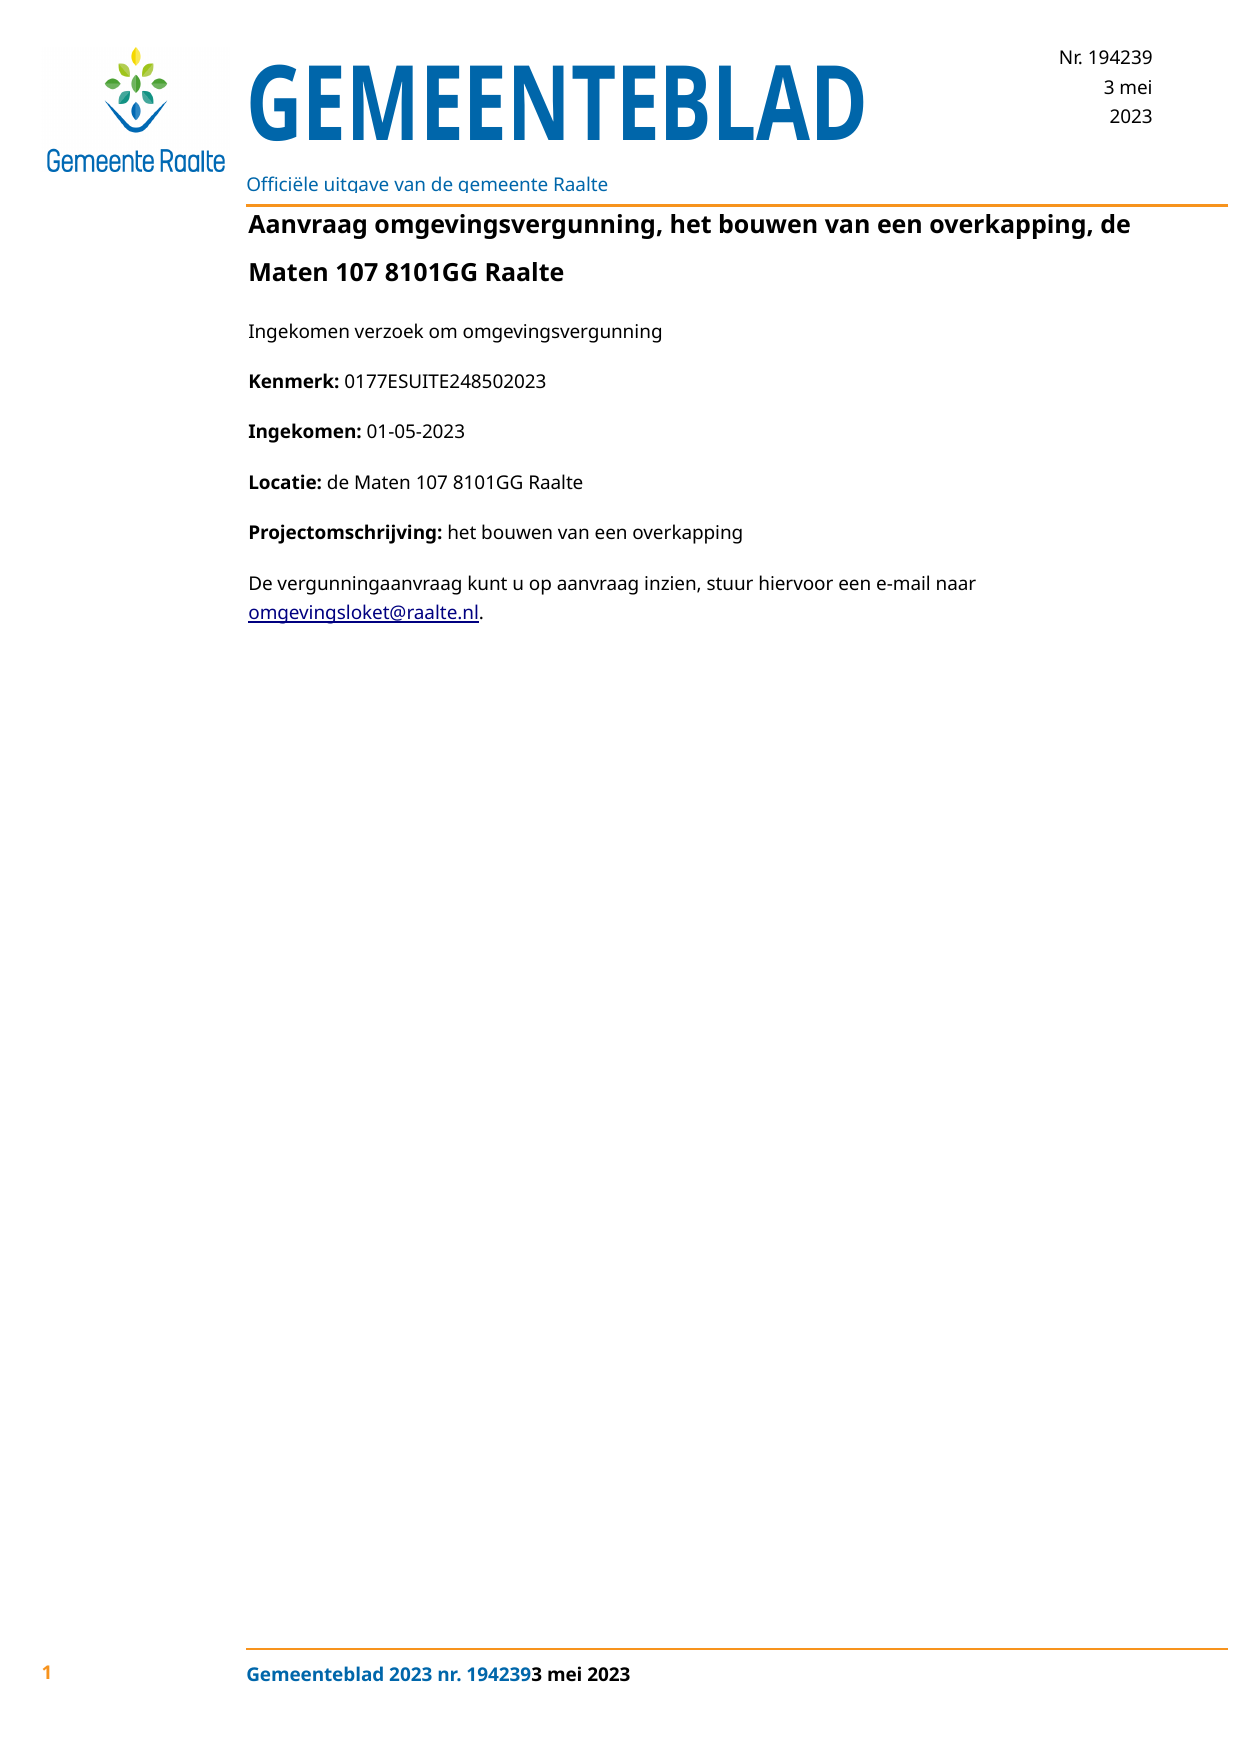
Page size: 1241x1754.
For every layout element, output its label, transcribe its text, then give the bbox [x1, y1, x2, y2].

text Kenmerk: 0177ESUITE248502023 [248, 368, 1152, 394]
text Aanvraag omgevingsvergunning, het bouwen van een overkapping, de Maten 107 8101GG Raalte [248, 207, 1152, 288]
text De vergunningaanvraag kunt u op aanvraag inzien, stuur hiervoor een e-mail naar omgevingsloket@raalte.nl. [248, 570, 1152, 625]
picture [41, 47, 231, 172]
text Ingekomen: 01-05-2023 [248, 419, 1152, 444]
text Ingekomen verzoek om omgevingsvergunning [248, 318, 1152, 344]
text Locatie: de Maten 107 8101GG Raalte [248, 469, 1152, 495]
text Projectomschrijving: het bouwen van een overkapping [248, 519, 1152, 545]
